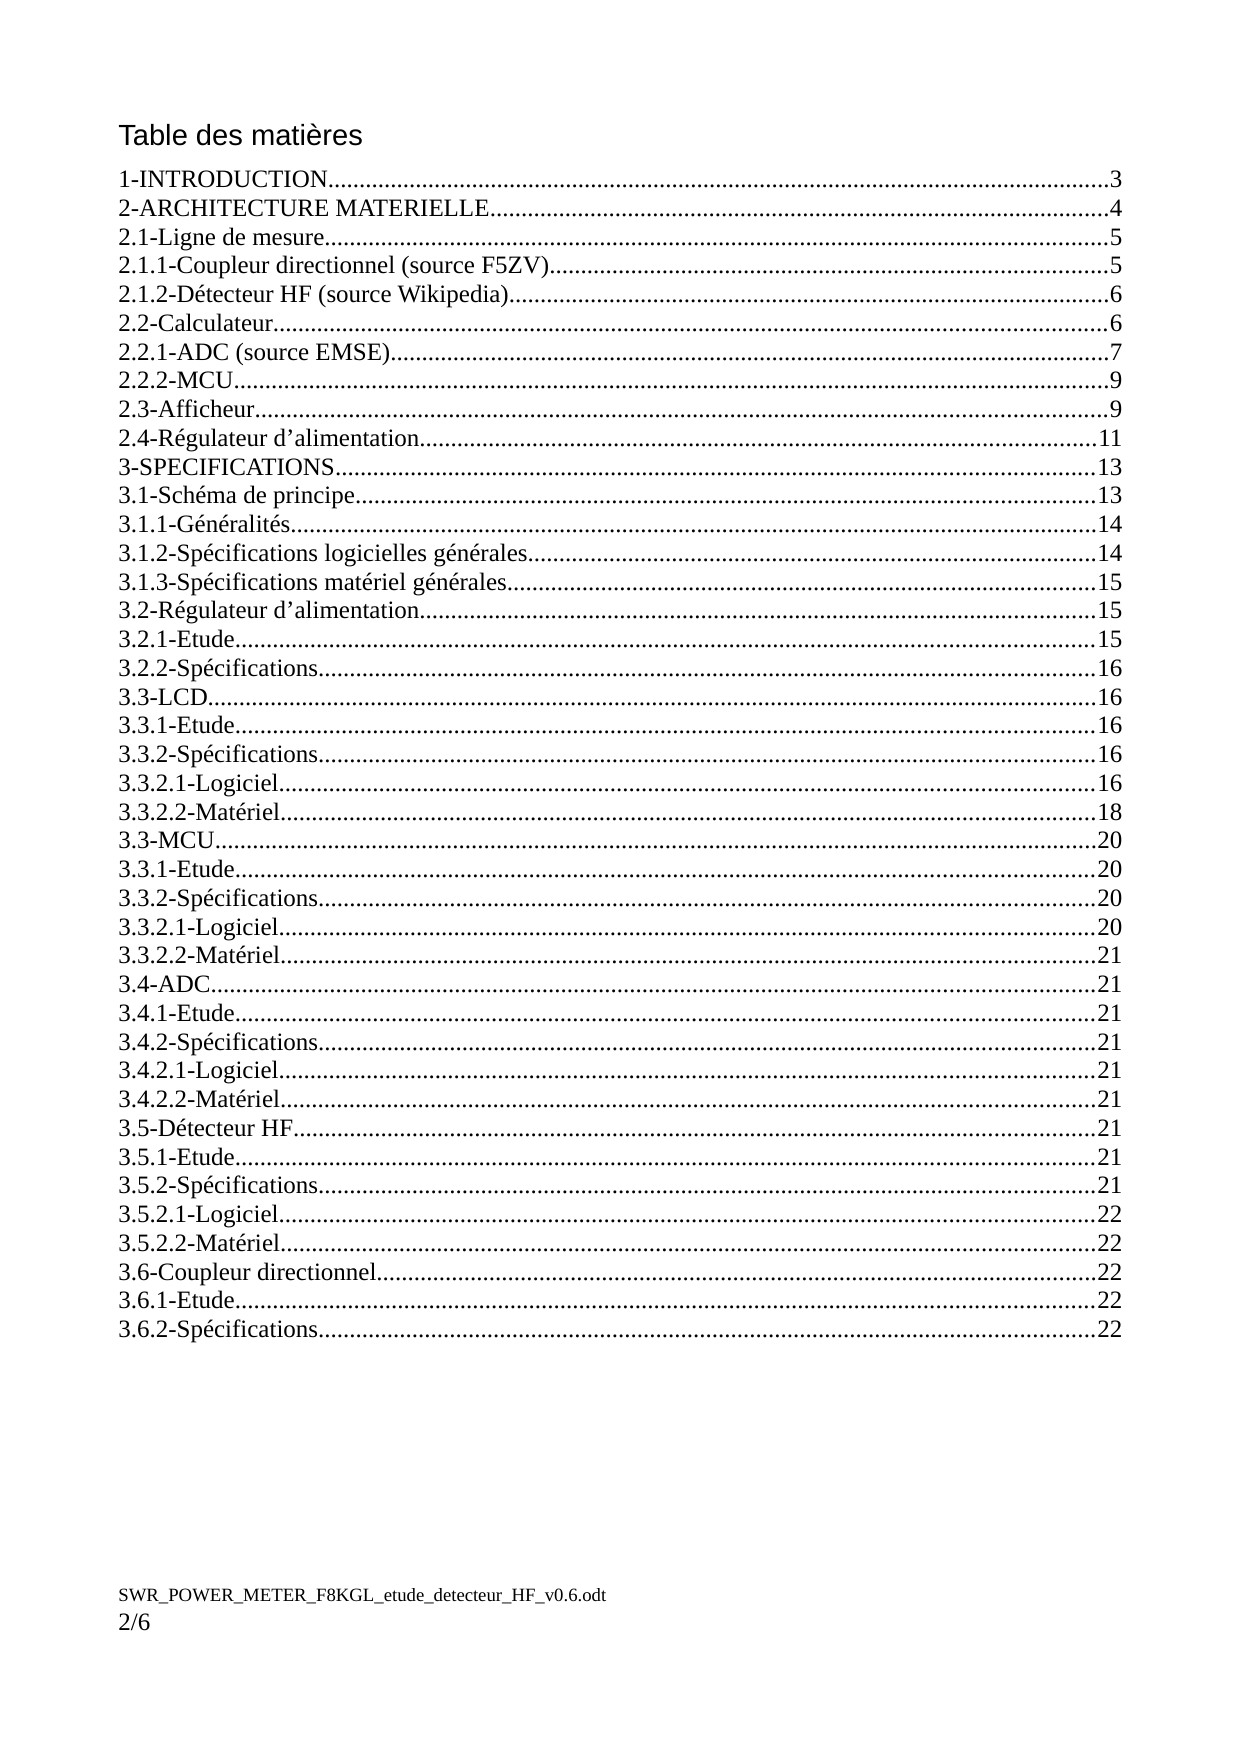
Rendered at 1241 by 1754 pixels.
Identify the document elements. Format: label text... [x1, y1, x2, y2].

text 3.2.2-Spécifications 16 [118, 653, 1122, 682]
text 3.3-MCU 20 [118, 825, 1122, 854]
text 2.1-Ligne de mesure 5 [118, 222, 1122, 250]
text 3.6.1-Etude 22 [118, 1285, 1122, 1314]
text 3.4.2-Spécifications 21 [118, 1027, 1122, 1055]
text 2.4-Régulateur d’alimentation 11 [118, 423, 1122, 452]
text 3.4.2.1-Logiciel 21 [118, 1055, 1122, 1084]
text 3.3.2-Spécifications 16 [118, 739, 1122, 768]
text 2.1.2-Détecteur HF (source Wikipedia) 6 [118, 279, 1122, 308]
text 2.2.1-ADC (source EMSE) 7 [118, 337, 1122, 365]
text 2.3-Afficheur 9 [118, 394, 1122, 423]
text 3.2.1-Etude 15 [118, 624, 1122, 653]
text 3.3.2.1-Logiciel 20 [118, 912, 1122, 940]
text 3.6-Coupleur directionnel 22 [118, 1257, 1122, 1285]
text 3.1.1-Généralités 14 [118, 509, 1122, 538]
text 3.3-LCD 16 [118, 682, 1122, 710]
text 3.1.2-Spécifications logicielles générales 14 [118, 538, 1122, 567]
text 3.6.2-Spécifications 22 [118, 1314, 1122, 1343]
text 3.5-Détecteur HF 21 [118, 1113, 1122, 1142]
text 3.5.2.2-Matériel 22 [118, 1228, 1122, 1257]
text 3.3.1-Etude 16 [118, 710, 1122, 739]
text 3.4-ADC 21 [118, 969, 1122, 998]
text 2.2-Calculateur 6 [118, 308, 1122, 337]
text 2-ARCHITECTURE MATERIELLE 4 [118, 193, 1122, 222]
text 3.3.2.1-Logiciel 16 [118, 768, 1122, 797]
text 3.1-Schéma de principe 13 [118, 480, 1122, 509]
text 3.3.2.2-Matériel 18 [118, 797, 1122, 825]
text 3.3.2.2-Matériel 21 [118, 940, 1122, 969]
text 3.4.1-Etude 21 [118, 998, 1122, 1027]
text 1-INTRODUCTION 3 [118, 164, 1122, 193]
text 3.5.1-Etude 21 [118, 1142, 1122, 1170]
text 3.3.1-Etude 20 [118, 854, 1122, 883]
text 3.3.2-Spécifications 20 [118, 883, 1122, 912]
text 2.1.1-Coupleur directionnel (source F5ZV) 5 [118, 250, 1122, 279]
text 3.5.2.1-Logiciel 22 [118, 1199, 1122, 1228]
text 3.2-Régulateur d’alimentation 15 [118, 595, 1122, 624]
text 3.1.3-Spécifications matériel générales 15 [118, 567, 1122, 595]
text 2.2.2-MCU 9 [118, 365, 1122, 394]
text 3-SPECIFICATIONS 13 [118, 452, 1122, 480]
text 3.4.2.2-Matériel 21 [118, 1084, 1122, 1113]
text 3.5.2-Spécifications 21 [118, 1170, 1122, 1199]
subtitle Table des matières [118, 118, 1122, 152]
